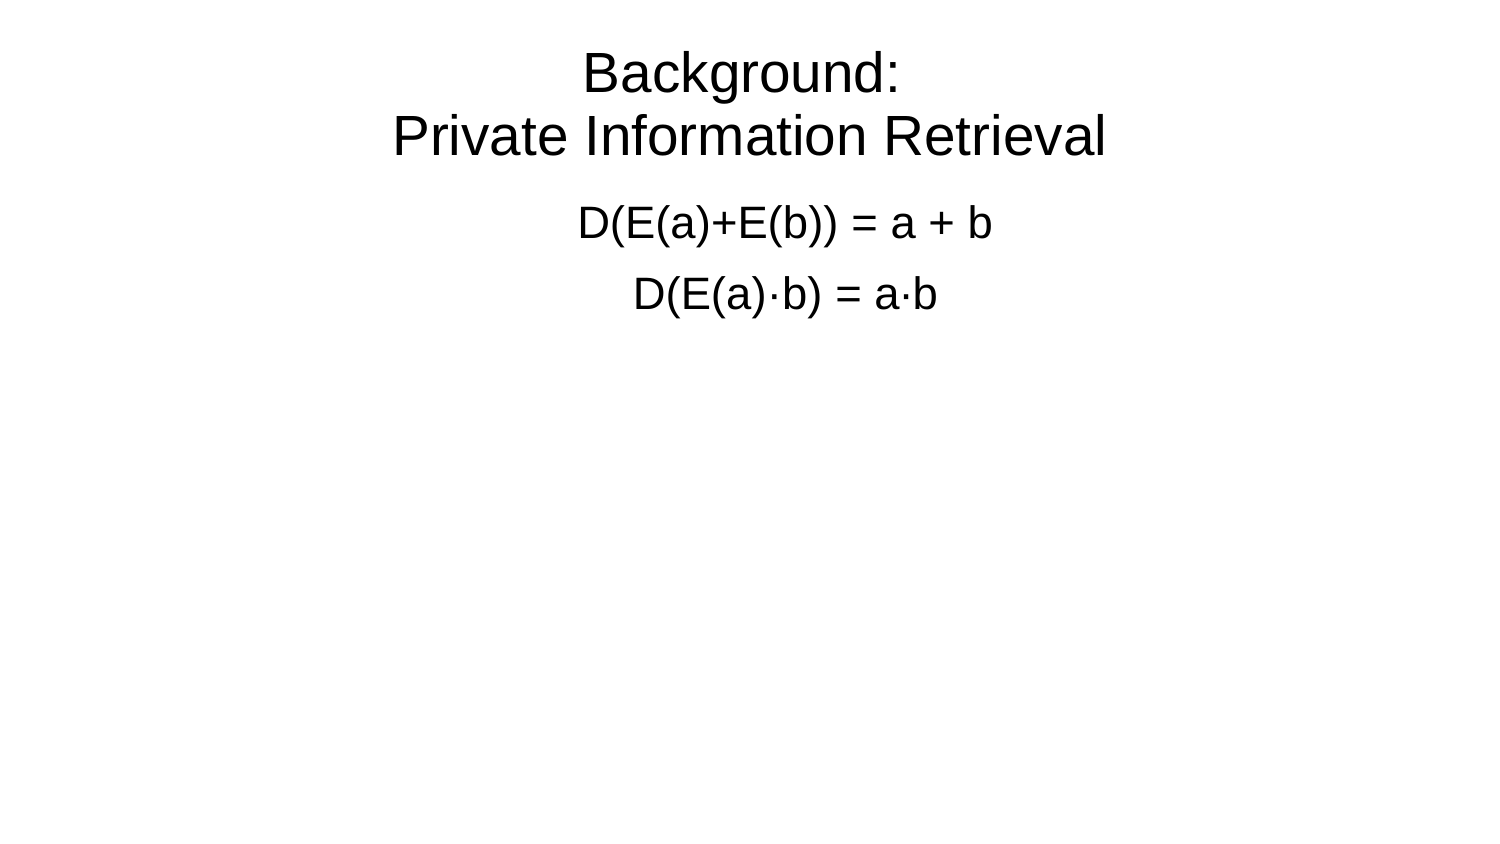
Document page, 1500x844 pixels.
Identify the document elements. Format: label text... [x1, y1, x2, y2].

list D(E(a)+E(b)) = a + b D(E(a)·b) = a∙b [75, 197, 1425, 687]
title Background: Private Information Retrieval [75, 33, 1425, 175]
